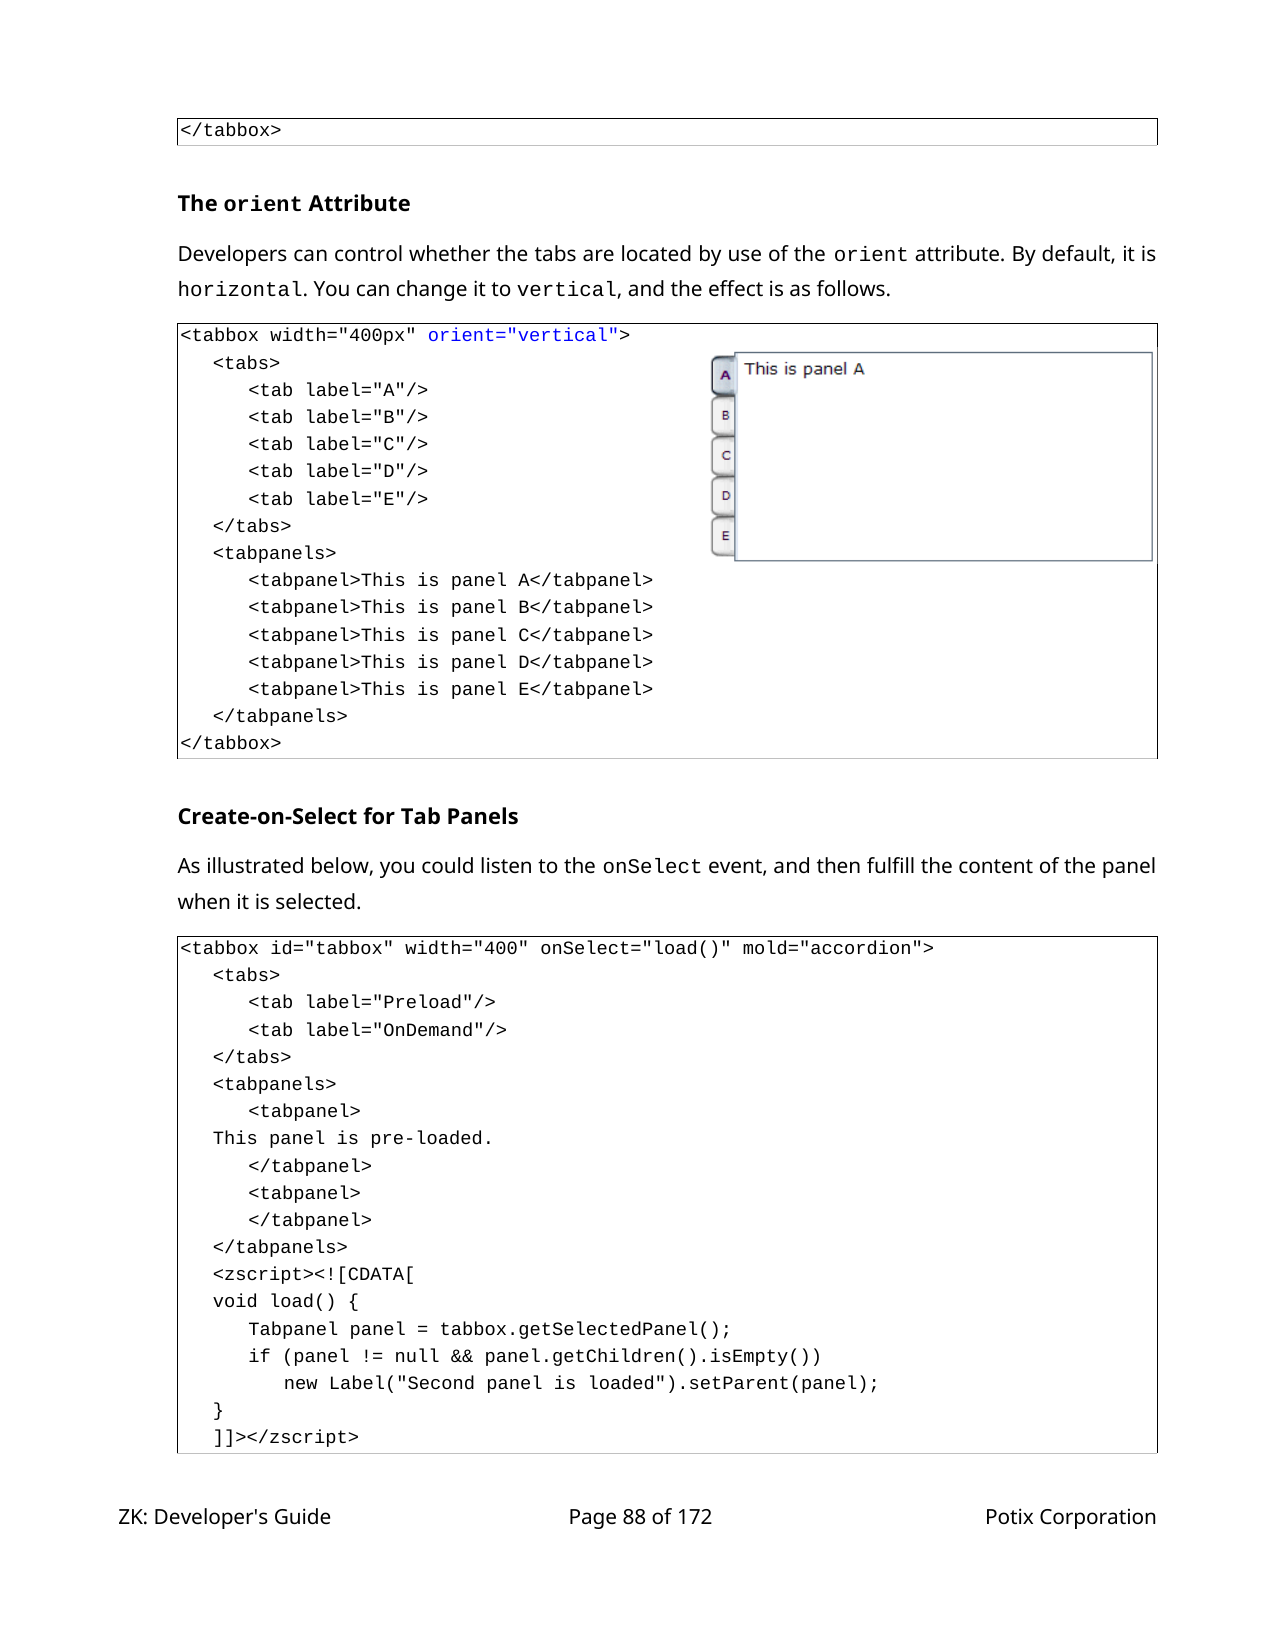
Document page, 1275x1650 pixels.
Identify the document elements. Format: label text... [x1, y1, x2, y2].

text <tab label="OnDemand"/> [178, 1017, 1157, 1042]
text ]]></zscript> [178, 1425, 1157, 1453]
text new Label("Second panel is loaded").setParent(panel); [178, 1371, 1157, 1395]
text </tabbox> [178, 119, 1157, 145]
text <tabs> [178, 351, 708, 375]
text As illustrated below, you could listen to the onSelect event, and then fulfill the content of the panel when it is selected. [177, 852, 1157, 915]
text <tab label="C"/> [178, 432, 708, 456]
text <tab label="B"/> [178, 405, 708, 429]
text </tabs> [178, 514, 708, 538]
text <tabpanel> [178, 1099, 1157, 1123]
text <tabpanel>This is panel B</tabpanel> [178, 595, 1157, 619]
text <tabpanel>This is panel D</tabpanel> [178, 649, 1157, 674]
text </tabbox> [178, 731, 1157, 758]
text </tabpanels> [178, 1235, 1157, 1259]
text <tab label="Preload"/> [178, 990, 1157, 1014]
text <zscript><![CDATA[ [178, 1262, 1157, 1286]
text <tabpanel>This is panel E</tabpanel> [178, 677, 1157, 701]
text <tab label="E"/> [178, 486, 708, 511]
text <tabbox id="tabbox" width="400" onSelect="load()" mold="accordion"> [178, 937, 1157, 960]
picture [708, 347, 1158, 564]
text } [178, 1398, 1157, 1422]
text </tabpanels> [178, 704, 1157, 728]
text </tabpanel> [178, 1208, 1157, 1232]
text Developers can control whether the tabs are located by use of the orient attribute. By default, it is horizontal. You can change it to vertical, and the effect is as follows. [177, 239, 1157, 303]
text <tabpanel> [178, 1181, 1157, 1205]
text <tabpanel>This is panel C</tabpanel> [178, 622, 1157, 647]
text <tab label="A"/> [178, 378, 708, 402]
text This panel is pre-loaded. [178, 1126, 1157, 1151]
text void load() { [178, 1289, 1157, 1314]
text <tab label="D"/> [178, 459, 708, 483]
text <tabpanels> [178, 1072, 1157, 1096]
text <tabpanel>This is panel A</tabpanel> [178, 568, 1157, 592]
text <tabs> [178, 963, 1157, 987]
subtitle The orient Attribute [177, 188, 1157, 218]
text if (panel != null && panel.getChildren().isEmpty()) [178, 1344, 1157, 1368]
text <tabpanels> [178, 541, 1157, 565]
text Tabpanel panel = tabbox.getSelectedPanel(); [178, 1317, 1157, 1341]
text </tabpanel> [178, 1153, 1157, 1178]
text </tabs> [178, 1045, 1157, 1069]
subtitle Create-on-Select for Tab Panels [177, 801, 1157, 831]
text <tabbox width="400px" orient="vertical"> [178, 324, 1157, 348]
